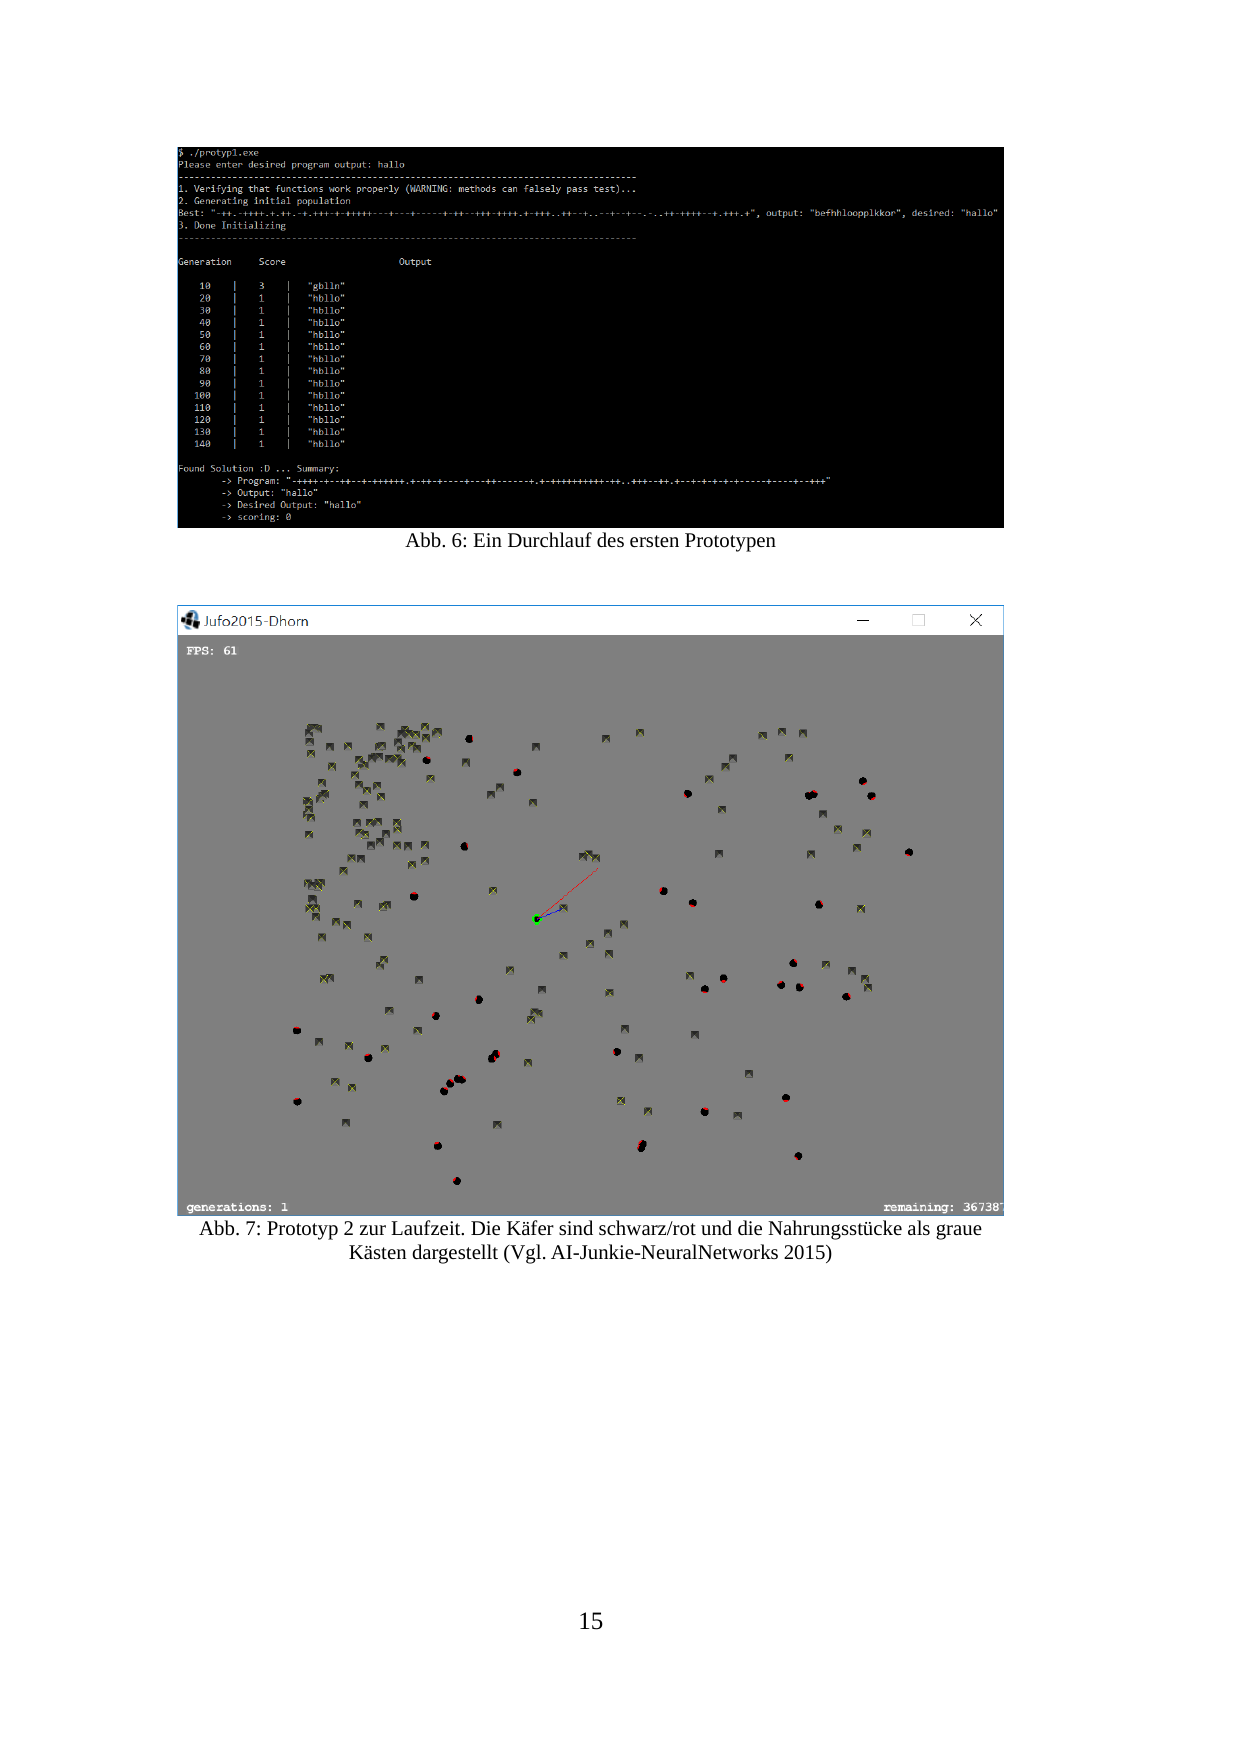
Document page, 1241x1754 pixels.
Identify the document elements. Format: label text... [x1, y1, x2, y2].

text Abb. 7: Prototyp 2 zur Laufzeit. Die Käfer sind schwarz/rot und die Nahrungsstücke als graue Kästen dargestellt (Vgl. AI-Junkie-NeuralNetworks 2015) [177, 1216, 1004, 1264]
picture [177, 605, 1004, 1216]
picture [177, 147, 1004, 528]
text Abb. 6: Ein Durchlauf des ersten Prototypen [177, 528, 1004, 552]
